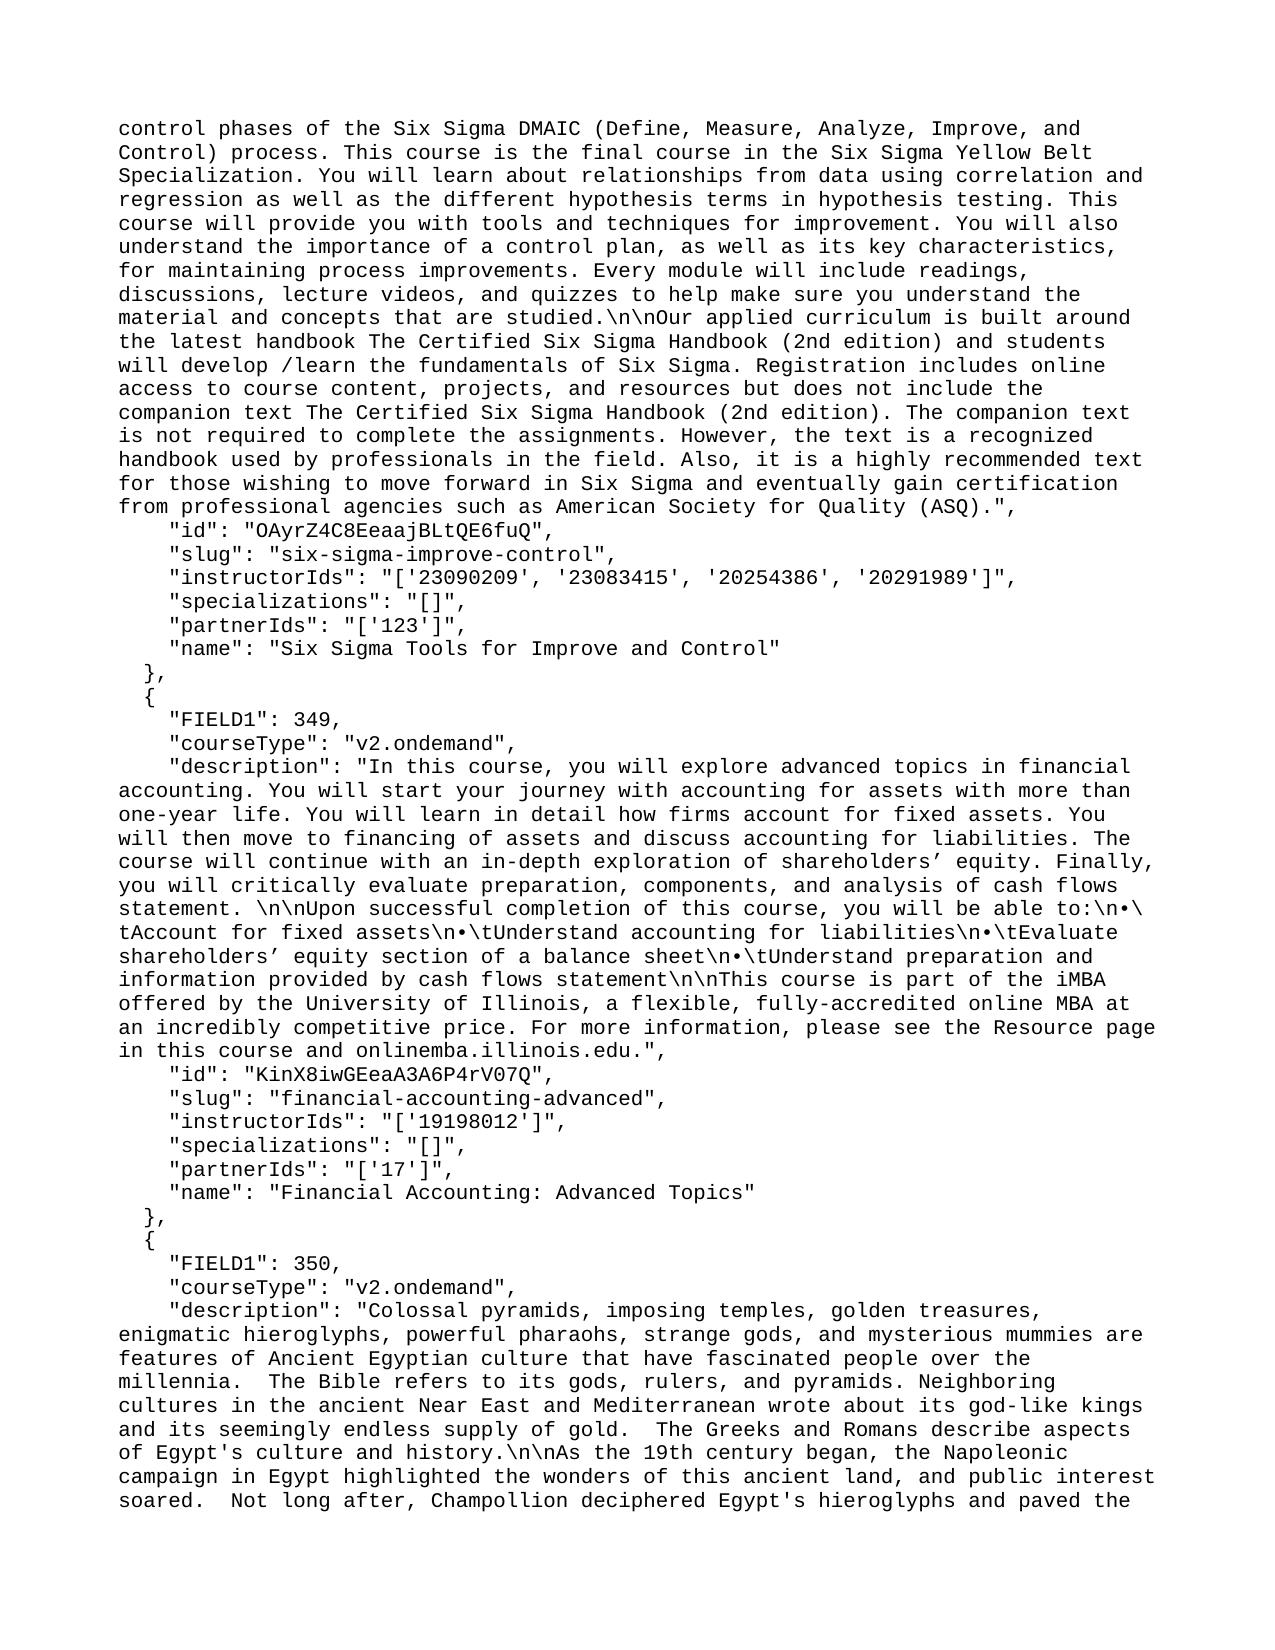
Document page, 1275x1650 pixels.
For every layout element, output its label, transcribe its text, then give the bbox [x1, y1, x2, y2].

text "id": "KinX8iwGEeaA3A6P4rV07Q", [118, 1064, 1157, 1088]
text "courseType": "v2.ondemand", [118, 733, 1157, 757]
text "name": "Financial Accounting: Advanced Topics" [118, 1182, 1157, 1206]
text "description": "In this course, you will explore advanced topics in financial accounting. You will start your journey with accounting for assets with more than one-year life. You will learn in detail how firms account for fixed assets. You will then move to financing of assets and discuss accounting for liabilities. The course will continue with an in-depth exploration of shareholders’ equity. Finally, you will critically evaluate preparation, components, and analysis of cash flows statement. \n\nUpon successful completion of this course, you will be able to:\n•\tAccount for fixed assets\n•\tUnderstand accounting for liabilities\n•\tEvaluate shareholders’ equity section of a balance sheet\n•\tUnderstand preparation and information provided by cash flows statement\n\nThis course is part of the iMBA offered by the University of Illinois, a flexible, fully-accredited online MBA at an incredibly competitive price. For more information, please see the Resource page in this course and onlinemba.illinois.edu.", [118, 757, 1157, 1064]
text }, [118, 1206, 1157, 1229]
text "partnerIds": "['17']", [118, 1158, 1157, 1182]
text "FIELD1": 350, [118, 1253, 1157, 1277]
text "instructorIds": "['23090209', '23083415', '20254386', '20291989']", [118, 567, 1157, 591]
text "specializations": "[]", [118, 1135, 1157, 1158]
text { [118, 1229, 1157, 1253]
text control phases of the Six Sigma DMAIC (Define, Measure, Analyze, Improve, and Control) process. This course is the final course in the Six Sigma Yellow Belt Specialization. You will learn about relationships from data using correlation and regression as well as the different hypothesis terms in hypothesis testing. This course will provide you with tools and techniques for improvement. You will also understand the importance of a control plan, as well as its key characteristics, for maintaining process improvements. Every module will include readings, discussions, lecture videos, and quizzes to help make sure you understand the material and concepts that are studied.\n\nOur applied curriculum is built around the latest handbook The Certified Six Sigma Handbook (2nd edition) and students will develop /learn the fundamentals of Six Sigma. Registration includes online access to course content, projects, and resources but does not include the companion text The Certified Six Sigma Handbook (2nd edition). The companion text is not required to complete the assignments. However, the text is a recognized handbook used by professionals in the field. Also, it is a highly recommended text for those wishing to move forward in Six Sigma and eventually gain certification from professional agencies such as American Society for Quality (ASQ).", [118, 118, 1157, 520]
text "name": "Six Sigma Tools for Improve and Control" [118, 638, 1157, 662]
text }, [118, 662, 1157, 686]
text "partnerIds": "['123']", [118, 615, 1157, 638]
text "slug": "six-sigma-improve-control", [118, 544, 1157, 567]
text { [118, 686, 1157, 709]
text "instructorIds": "['19198012']", [118, 1111, 1157, 1135]
text "courseType": "v2.ondemand", [118, 1277, 1157, 1300]
text "slug": "financial-accounting-advanced", [118, 1088, 1157, 1111]
text "FIELD1": 349, [118, 709, 1157, 733]
text "id": "OAyrZ4C8EeaajBLtQE6fuQ", [118, 520, 1157, 544]
text "specializations": "[]", [118, 591, 1157, 615]
text "description": "Colossal pyramids, imposing temples, golden treasures, enigmatic hieroglyphs, powerful pharaohs, strange gods, and mysterious mummies are features of Ancient Egyptian culture that have fascinated people over the millennia. The Bible refers to its gods, rulers, and pyramids. Neighboring cultures in the ancient Near East and Mediterranean wrote about its god-like kings and its seemingly endless supply of gold. The Greeks and Romans describe aspects of Egypt's culture and history.\n\nAs the 19th century began, the Napoleonic campaign in Egypt highlighted the wonders of this ancient land, and public interest soared. Not long after, Champollion deciphered Egypt's hieroglyphs and paved the [118, 1300, 1157, 1513]
